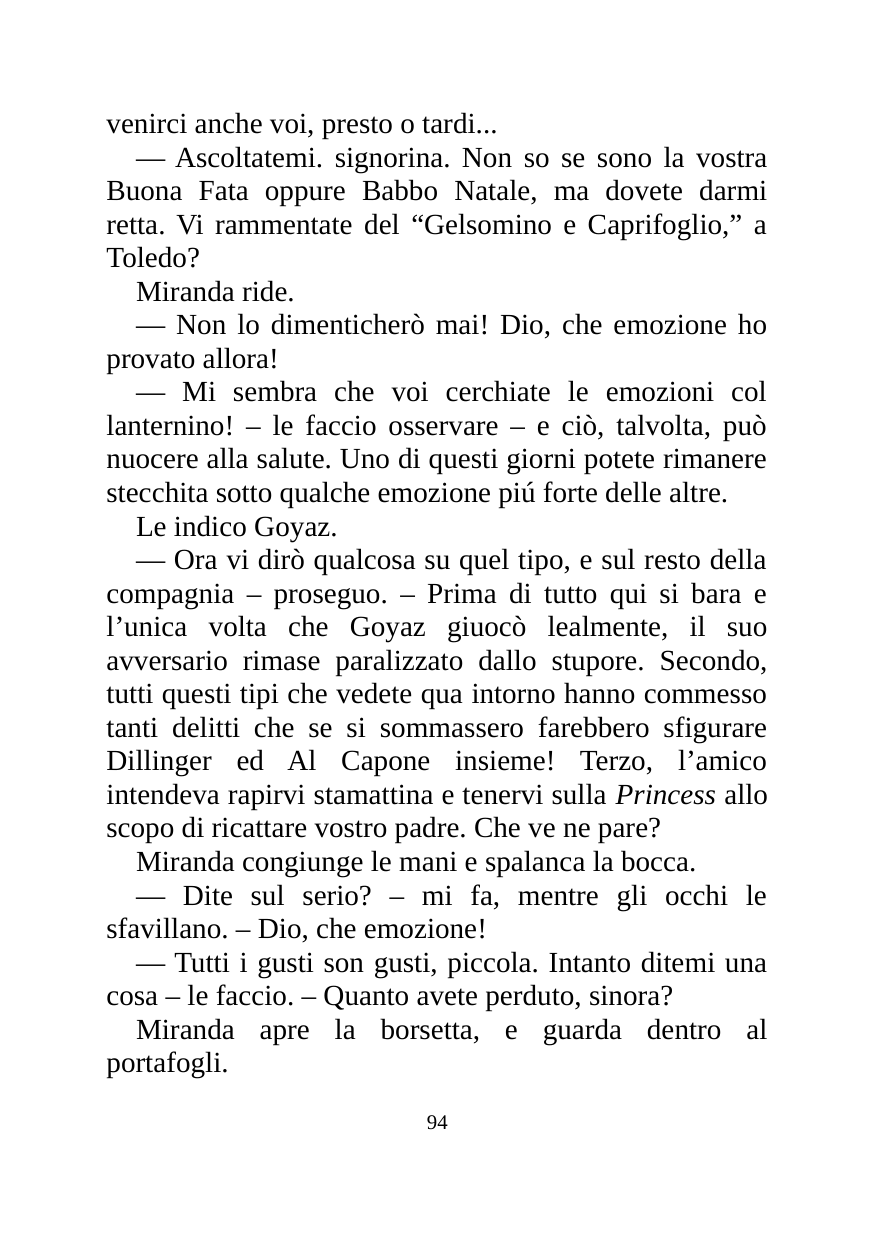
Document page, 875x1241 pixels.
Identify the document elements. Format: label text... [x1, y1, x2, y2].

text Miranda ride. [106, 274, 768, 307]
text — Ascoltatemi. signorina. Non so se sono la vostra Buona Fata oppure Babbo Natale, ma dovete darmi retta. Vi rammentate del “Gelsomino e Caprifoglio,” a Toledo? [106, 140, 768, 274]
text — Dite sul serio? – mi fa, mentre gli occhi le sfavillano. – Dio, che emozione! [106, 878, 768, 945]
text — Non lo dimenticherò mai! Dio, che emozione ho provato allora! [106, 307, 768, 374]
text — Mi sembra che voi cerchiate le emozioni col lanternino! – le faccio osservare – e ciò, talvolta, può nuocere alla salute. Uno di questi giorni potete rimanere stecchita sotto qualche emozione piú forte delle altre. [106, 374, 768, 509]
text venirci anche voi, presto o tardi... [106, 106, 768, 140]
text Miranda apre la borsetta, e guarda dentro al portafogli. [106, 1012, 768, 1079]
text — Tutti i gusti son gusti, piccola. Intanto ditemi una cosa – le faccio. – Quanto avete perduto, sinora? [106, 945, 768, 1012]
text Miranda congiunge le mani e spalanca la bocca. [106, 844, 768, 878]
text Le indico Goyaz. [106, 509, 768, 542]
text — Ora vi dirò qualcosa su quel tipo, e sul resto della compagnia – proseguo. – Prima di tutto qui si bara e l’unica volta che Goyaz giuocò lealmente, il suo avversario rimase paralizzato dallo stupore. Secondo, tutti questi tipi che vedete qua intorno hanno commesso tanti delitti che se si sommassero farebbero sfigurare Dillinger ed Al Capone insieme! Terzo, l’amico intendeva rapirvi stamattina e tenervi sulla Princess allo scopo di ricattare vostro padre. Che ve ne pare? [106, 542, 768, 844]
